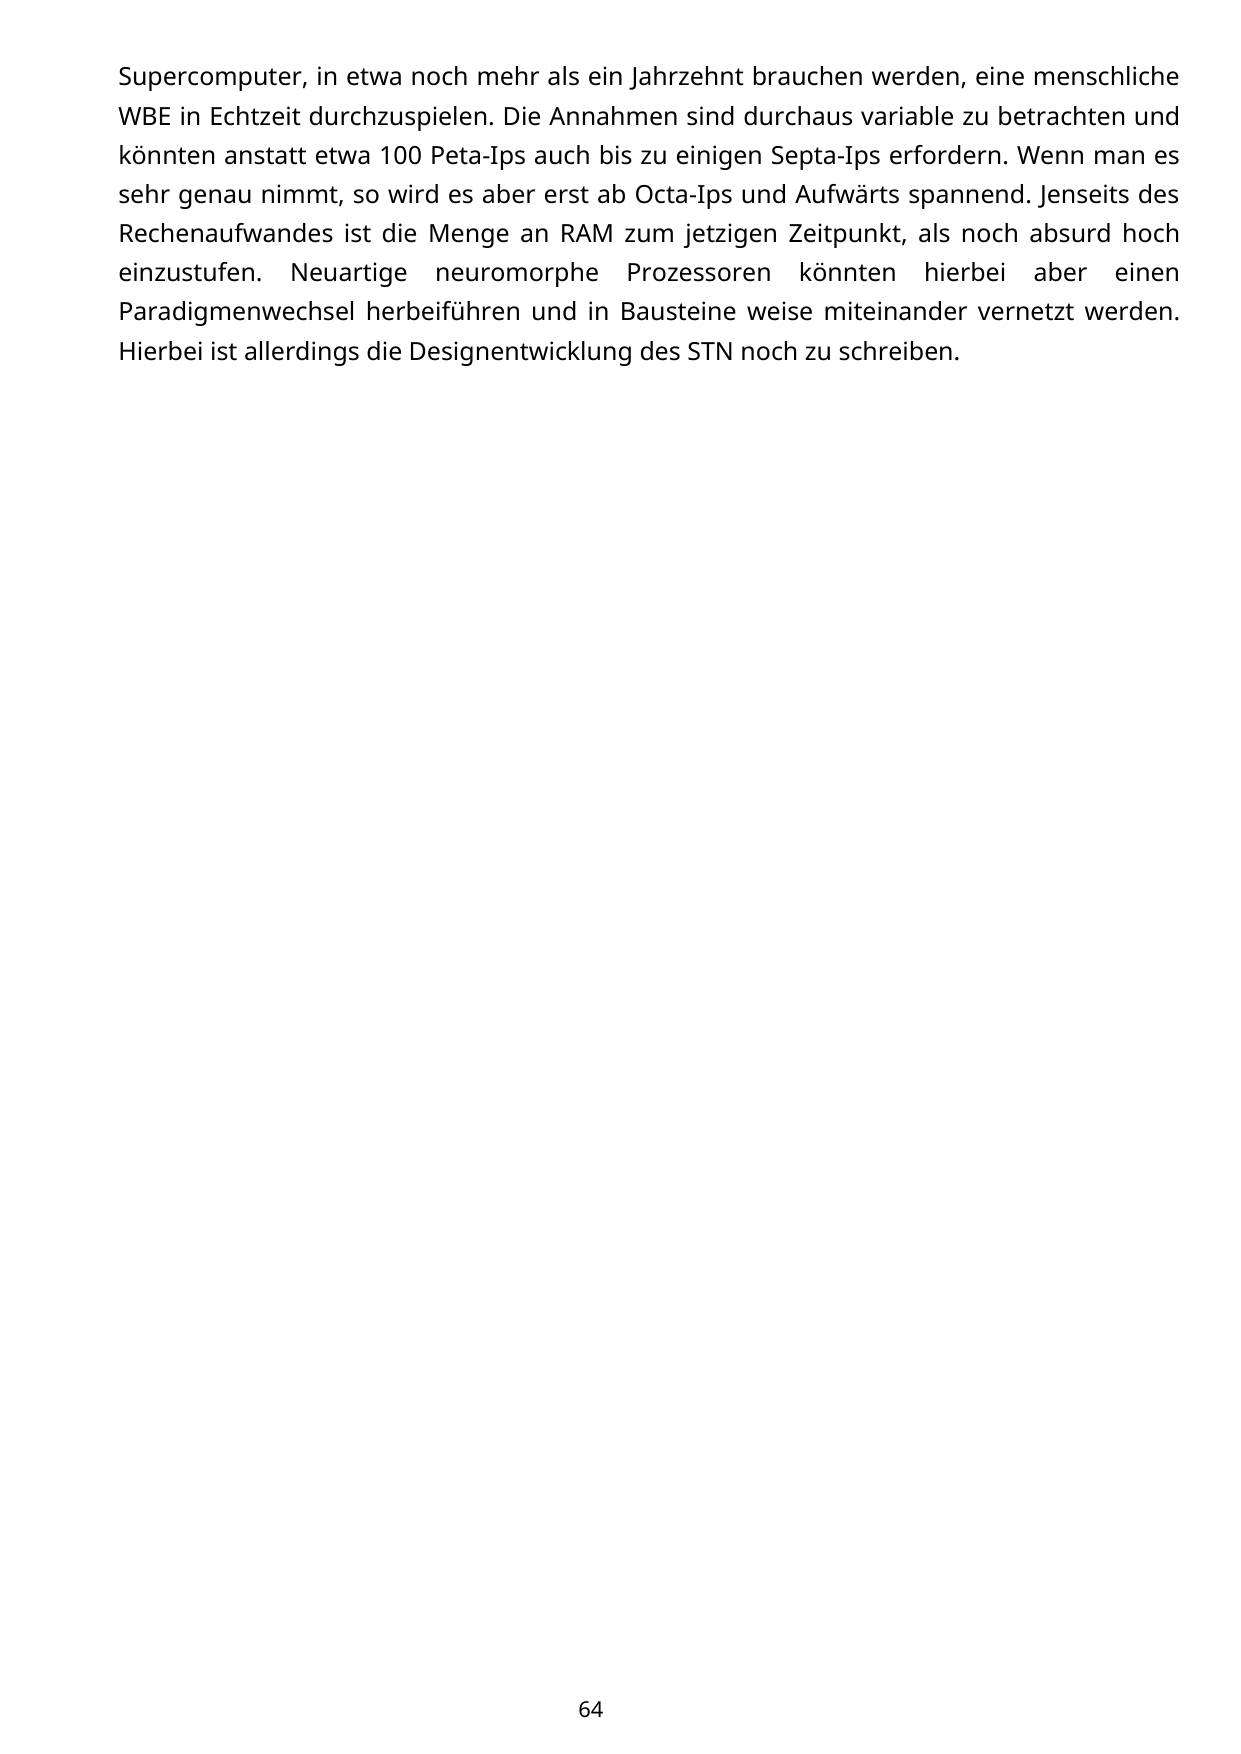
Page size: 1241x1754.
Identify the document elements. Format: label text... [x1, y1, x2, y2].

text Supercomputer, in etwa noch mehr als ein Jahrzehnt brauchen werden, eine menschliche WBE in Echtzeit durchzuspielen. Die Annahmen sind durchaus variable zu betrachten und könnten anstatt etwa 100 Peta-Ips auch bis zu einigen Septa-Ips erfordern. Wenn man es sehr genau nimmt, so wird es aber erst ab Octa-Ips und Aufwärts spannend. Jenseits des Rechenaufwandes ist die Menge an RAM zum jetzigen Zeitpunkt, als noch absurd hoch einzustufen. Neuartige neuromorphe Prozessoren könnten hierbei aber einen Paradigmenwechsel herbeiführen und in Bausteine weise miteinander vernetzt werden. Hierbei ist allerdings die Designentwicklung des STN noch zu schreiben. [118, 59, 1181, 367]
